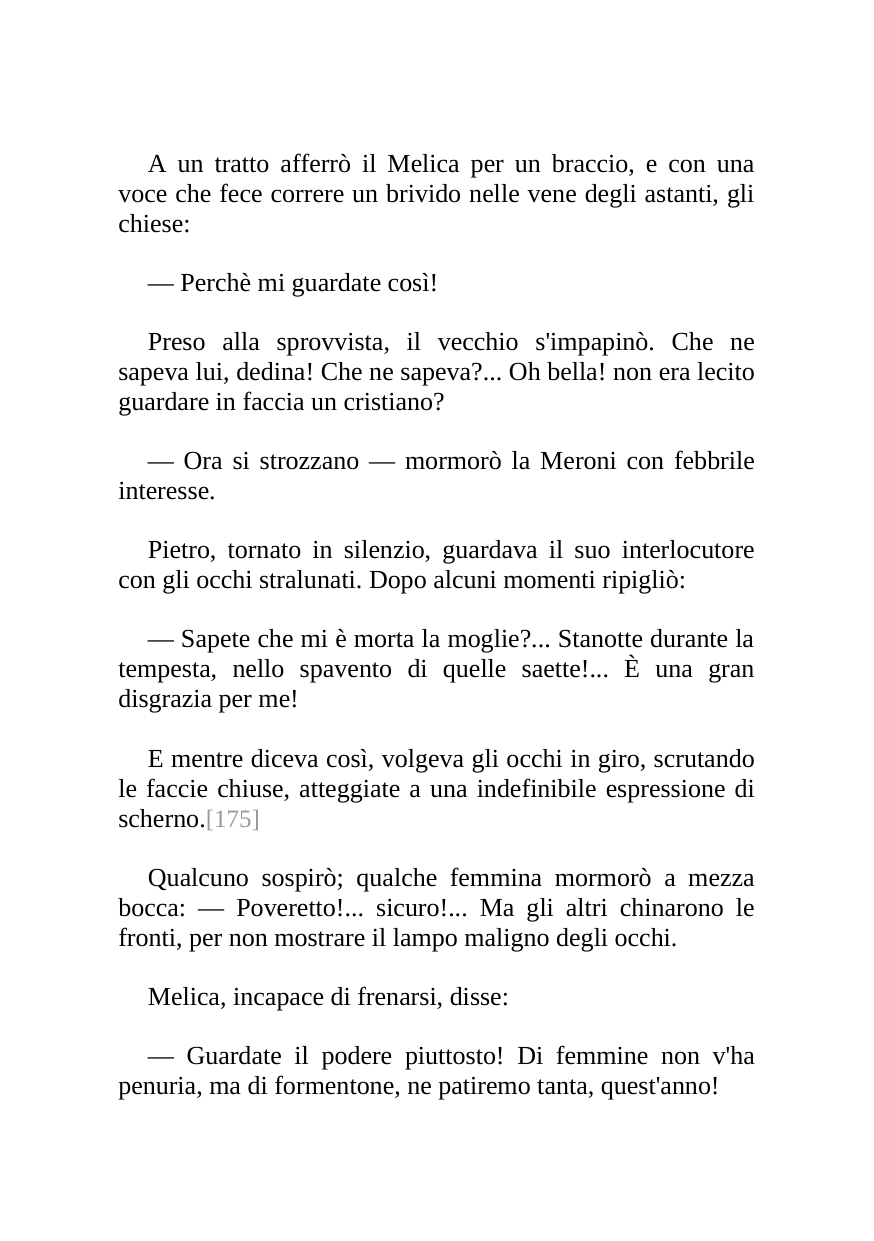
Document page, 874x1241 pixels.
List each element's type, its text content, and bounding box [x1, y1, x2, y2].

text — Perchè mi guardate così! [118, 267, 756, 297]
text — Sapete che mi è morta la moglie?... Stanotte durante la tempesta, nello spavento di quelle saette!... È una gran disgrazia per me! [118, 623, 756, 713]
text E mentre diceva così, volgeva gli occhi in giro, scrutando le faccie chiuse, atteggiate a una indefinibile espressione di scherno.[175] [118, 743, 756, 833]
text — Guardate il podere piuttosto! Di femmine non v'ha penuria, ma di formentone, ne patiremo tanta, quest'anno! [118, 1040, 756, 1100]
text Pietro, tornato in silenzio, guardava il suo interlocutore con gli occhi stralunati. Dopo alcuni momenti ripigliò: [118, 534, 756, 594]
text Qualcuno sospirò; qualche femmina mormorò a mezza bocca: — Poveretto!... sicuro!... Ma gli altri chinarono le fronti, per non mostrare il lampo maligno degli occhi. [118, 862, 756, 952]
text Preso alla sprovvista, il vecchio s'impapinò. Che ne sapeva lui, dedina! Che ne sapeva?... Oh bella! non era lecito guardare in faccia un cristiano? [118, 326, 756, 416]
text — Ora si strozzano — mormorò la Meroni con febbrile interesse. [118, 445, 756, 505]
text A un tratto afferrò il Melica per un braccio, e con una voce che fece correre un brivido nelle vene degli astanti, gli chiese: [118, 148, 756, 238]
text Melica, incapace di frenarsi, disse: [118, 981, 756, 1011]
